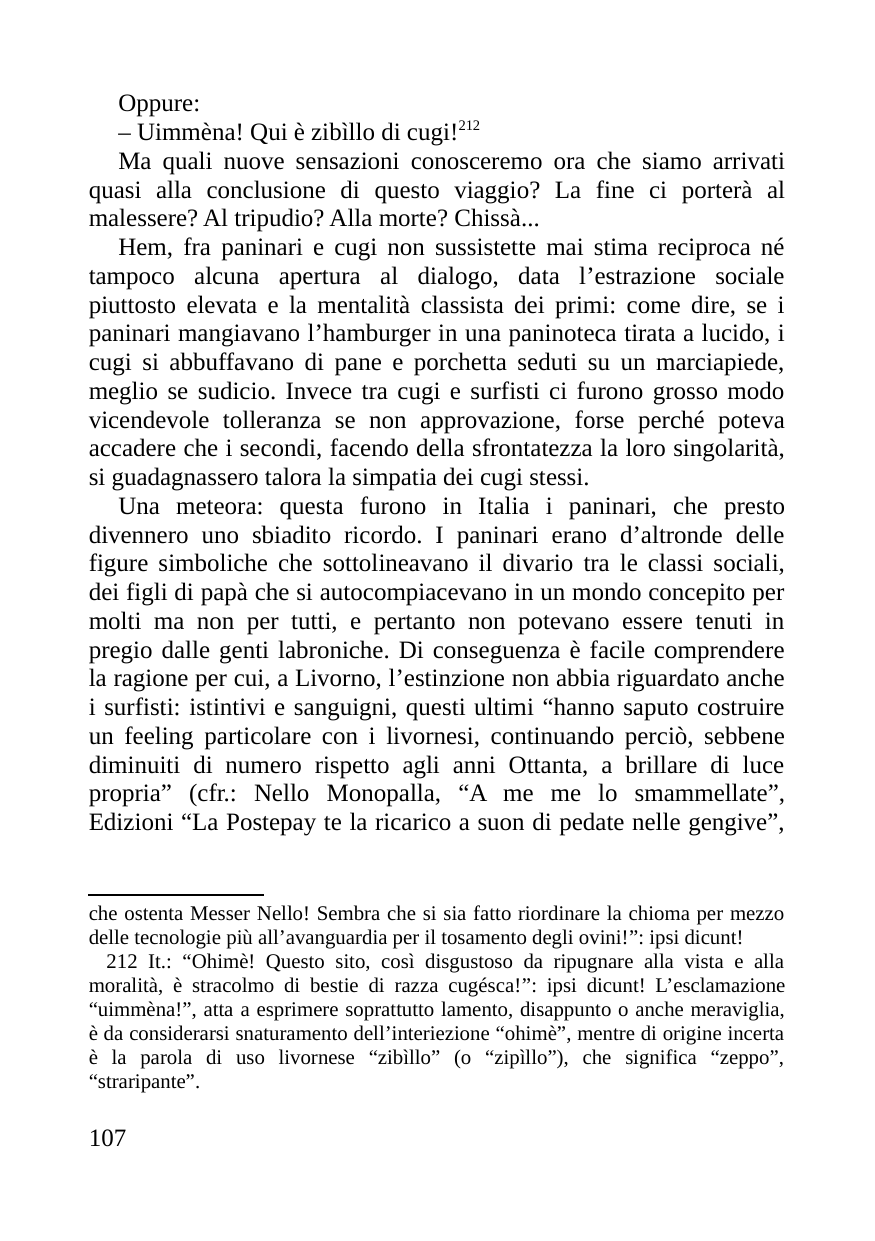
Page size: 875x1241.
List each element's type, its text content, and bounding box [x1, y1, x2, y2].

text Hem, fra paninari e cugi non sussistette mai stima reciproca né tampoco alcuna apertura al dialogo, data l’estrazione sociale piuttosto elevata e la mentalità classista dei primi: come dire, se i paninari mangiavano l’hamburger in una paninoteca tirata a lucido, i cugi si abbuffavano di pane e porchetta seduti su un marciapiede, meglio se sudicio. Invece tra cugi e surfisti ci furono grosso modo vicendevole tolleranza se non approvazione, forse perché poteva accadere che i secondi, facendo della sfrontatezza la loro singolarità, si guadagnassero talora la simpatia dei cugi stessi. [88, 232, 786, 491]
text – Uimmèna! Qui è zibìllo di cugi! [88, 117, 786, 146]
text It.: “Ohimè! Questo sito, così disgustoso da ripugnare alla vista e alla moralità, è stracolmo di bestie di razza cugésca!”: ipsi dicunt! L’esclamazione “uimmèna!”, atta a esprimere soprattutto lamento, disappunto o anche meraviglia, è da considerarsi snaturamento dell’interiezione “ohimè”, mentre di origine incerta è la parola di uso livornese “zibìllo” (o “zipìllo”), che significa “zeppo”, “straripante”. [88, 949, 786, 1093]
text che ostenta Messer Nello! Sembra che si sia fatto riordinare la chioma per mezzo delle tecnologie più all’avanguardia per il tosamento degli ovini!”: ipsi dicunt! [88, 901, 786, 949]
text Una meteora: questa furono in Italia i paninari, che presto divennero uno sbiadito ricordo. I paninari erano d’altronde delle figure simboliche che sottolineavano il divario tra le classi sociali, dei figli di papà che si autocompiacevano in un mondo concepito per molti ma non per tutti, e pertanto non potevano essere tenuti in pregio dalle genti labroniche. Di conseguenza è facile comprendere la ragione per cui, a Livorno, l’estinzione non abbia riguardato anche i surfisti: istintivi e sanguigni, questi ultimi “hanno saputo costruire un feeling particolare con i livornesi, continuando perciò, sebbene diminuiti di numero rispetto agli anni Ottanta, a brillare di luce propria” (cfr.: Nello Monopalla, “A me me lo smammellate”, Edizioni “La Postepay te la ricarico a suon di pedate nelle gengive”, [88, 491, 786, 836]
text Oppure: [88, 88, 786, 117]
text Ma quali nuove sensazioni conosceremo ora che siamo arrivati quasi alla conclusione di questo viaggio? La fine ci porterà al malessere? Al tripudio? Alla morte? Chissà... [88, 146, 786, 232]
